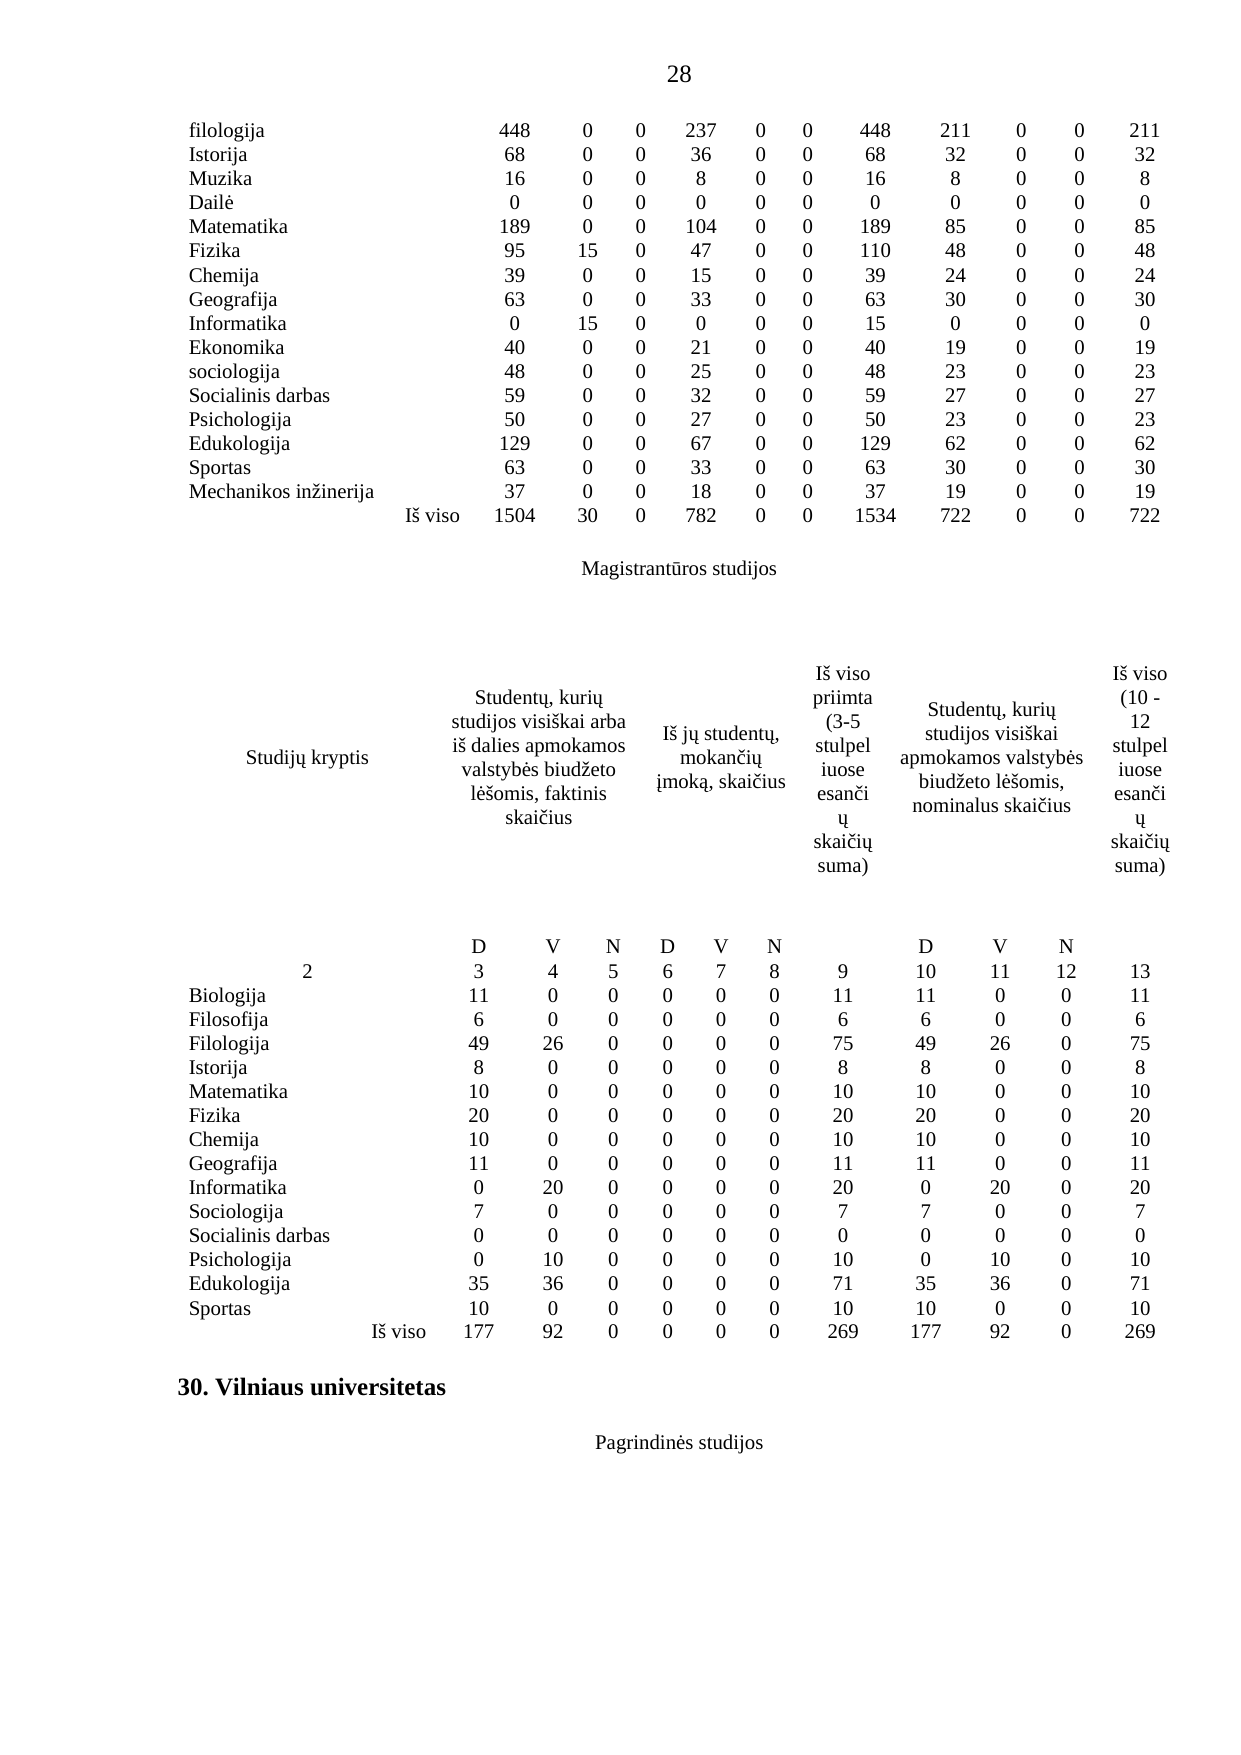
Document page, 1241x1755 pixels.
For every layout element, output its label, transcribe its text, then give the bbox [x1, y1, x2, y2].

table_cell Psichologija [177, 407, 471, 431]
table_cell 0 [992, 503, 1050, 527]
table_cell 0 [695, 1127, 747, 1151]
table_cell 49 [884, 1031, 967, 1055]
table_cell 0 [992, 142, 1050, 166]
table_cell 11 [801, 983, 884, 1007]
table_cell 0 [784, 383, 831, 407]
table_cell 25 [664, 359, 737, 383]
table_header Magistrantūros studijos [177, 556, 1181, 580]
table_cell 0 [737, 118, 784, 142]
table_cell 8 [884, 1055, 967, 1079]
table_cell 48 [1108, 239, 1181, 262]
table_cell 0 [558, 214, 617, 238]
table_cell 0 [784, 407, 831, 431]
table_cell 0 [967, 1007, 1033, 1031]
table_cell 32 [664, 383, 737, 407]
table_cell Matematika [177, 214, 471, 238]
table_cell 0 [640, 1175, 694, 1199]
table_cell 20 [437, 1103, 520, 1127]
table_cell 48 [919, 239, 992, 262]
table_cell 30 [919, 287, 992, 311]
table_cell Filologija [177, 1031, 437, 1055]
table_cell 15 [558, 239, 617, 262]
table_cell 0 [520, 1007, 586, 1031]
table_cell 0 [1099, 1223, 1181, 1247]
table_cell 0 [919, 311, 992, 335]
table_cell 23 [919, 359, 992, 383]
table_cell 0 [640, 1127, 694, 1151]
table_cell 6 [1099, 1007, 1181, 1031]
table_cell 36 [664, 142, 737, 166]
table_cell 47 [664, 239, 737, 262]
table_cell 0 [1033, 1295, 1099, 1319]
table_cell 6 [640, 959, 694, 983]
table_cell 0 [640, 1079, 694, 1103]
table_cell 6 [437, 1007, 520, 1031]
table_cell 21 [664, 335, 737, 359]
table_cell 32 [919, 142, 992, 166]
table_cell 0 [737, 214, 784, 238]
table_cell Geografija [177, 287, 471, 311]
table_cell 0 [558, 287, 617, 311]
text 30. Vilniaus universitetas [177, 1372, 1181, 1401]
table_cell [177, 935, 437, 958]
table_cell 237 [664, 118, 737, 142]
table_cell V [967, 935, 1033, 958]
table_cell 0 [695, 1151, 747, 1175]
table_cell 0 [992, 166, 1050, 190]
table_cell 0 [695, 1031, 747, 1055]
table_cell Studentų, kurių studijos visiškai arba iš dalies apmokamos valstybės biudžeto lėšomis, faktinis skaičius [437, 580, 640, 934]
table_cell 0 [695, 1103, 747, 1127]
table_cell 0 [784, 503, 831, 527]
table_cell 33 [664, 455, 737, 479]
table_cell 10 [520, 1247, 586, 1271]
table_cell 0 [784, 359, 831, 383]
table_cell 48 [471, 359, 558, 383]
table_cell 63 [471, 287, 558, 311]
table_cell 0 [640, 1320, 694, 1343]
table_cell Fizika [177, 1103, 437, 1127]
table_cell 0 [784, 455, 831, 479]
table_cell 5 [586, 959, 640, 983]
table_cell 20 [1099, 1175, 1181, 1199]
table_cell 0 [1050, 190, 1108, 214]
table_cell D [884, 935, 967, 958]
table_cell 20 [1099, 1103, 1181, 1127]
table_cell 0 [992, 431, 1050, 455]
table_cell 0 [586, 1127, 640, 1151]
table_cell 0 [1033, 1223, 1099, 1247]
table_cell 0 [520, 983, 586, 1007]
table_cell 0 [640, 1223, 694, 1247]
table_cell 0 [586, 1199, 640, 1223]
table_cell 0 [992, 118, 1050, 142]
table_cell 92 [520, 1320, 586, 1343]
table_cell 0 [737, 239, 784, 262]
table_cell Sportas [177, 455, 471, 479]
table_cell 1534 [831, 503, 919, 527]
table_cell Iš jų studentų, mokančių įmoką, skaičius [640, 580, 801, 934]
table_cell 0 [586, 1103, 640, 1127]
table_cell N [586, 935, 640, 958]
table_cell 189 [831, 214, 919, 238]
table_cell 7 [437, 1199, 520, 1223]
table_cell 10 [437, 1127, 520, 1151]
table_cell Studijų kryptis [177, 580, 437, 934]
table_cell 0 [1033, 983, 1099, 1007]
table_cell 0 [1050, 383, 1108, 407]
table_cell 0 [747, 1127, 801, 1151]
table_cell 35 [884, 1271, 967, 1295]
table_cell 0 [558, 335, 617, 359]
table_cell Ekonomika [177, 335, 471, 359]
table_cell 0 [640, 1151, 694, 1175]
table_cell 0 [784, 431, 831, 455]
table_cell 0 [617, 455, 664, 479]
table_cell 0 [992, 335, 1050, 359]
table_cell 0 [784, 263, 831, 287]
table_cell 30 [1108, 455, 1181, 479]
table_cell V [520, 935, 586, 958]
table_cell 13 [1099, 959, 1181, 983]
table_cell 0 [1033, 1151, 1099, 1175]
table_cell 0 [520, 1151, 586, 1175]
table_cell 0 [747, 1103, 801, 1127]
table_cell 0 [1050, 239, 1108, 262]
table_cell 0 [640, 1031, 694, 1055]
table_cell 20 [884, 1103, 967, 1127]
table_cell 189 [471, 214, 558, 238]
table_cell 0 [884, 1223, 967, 1247]
table_cell 0 [586, 1031, 640, 1055]
table_cell Iš viso (10 -12 stulpeliuose esančių skaičių suma) [1099, 580, 1181, 958]
table_cell 0 [992, 263, 1050, 287]
table_cell 85 [1108, 214, 1181, 238]
table_cell 0 [992, 479, 1050, 503]
table_cell 0 [784, 190, 831, 214]
table_cell 92 [967, 1320, 1033, 1343]
table_cell 36 [520, 1271, 586, 1295]
table_cell 0 [558, 359, 617, 383]
table_cell 10 [884, 1127, 967, 1151]
table_cell 0 [967, 1103, 1033, 1127]
table_cell 18 [664, 479, 737, 503]
table_cell 75 [801, 1031, 884, 1055]
table_cell 0 [695, 1175, 747, 1199]
table_cell Chemija [177, 1127, 437, 1151]
table_cell Edukologija [177, 1271, 437, 1295]
table_cell 0 [586, 1151, 640, 1175]
table_cell 0 [695, 1320, 747, 1343]
table_cell 49 [437, 1031, 520, 1055]
table_cell 0 [520, 1199, 586, 1223]
table_cell 0 [992, 214, 1050, 238]
table_cell 0 [1108, 311, 1181, 335]
table_cell Socialinis darbas [177, 383, 471, 407]
table_cell 0 [695, 1079, 747, 1103]
table_cell 0 [801, 1223, 884, 1247]
table_cell 448 [471, 118, 558, 142]
table_cell filologija [177, 118, 471, 142]
table_cell 0 [1033, 1175, 1099, 1199]
table_cell 0 [919, 190, 992, 214]
table_cell 0 [617, 142, 664, 166]
table_cell 0 [617, 479, 664, 503]
table_cell Socialinis darbas [177, 1223, 437, 1247]
table_cell 0 [558, 479, 617, 503]
table_cell 0 [1033, 1055, 1099, 1079]
table_cell 269 [1099, 1320, 1181, 1343]
table_cell 0 [967, 1151, 1033, 1175]
table_cell 0 [1033, 1007, 1099, 1031]
table_cell 0 [992, 239, 1050, 262]
table_cell 63 [471, 455, 558, 479]
table_cell 0 [586, 1007, 640, 1031]
table_cell 10 [1099, 1127, 1181, 1151]
table_cell 0 [747, 1175, 801, 1199]
table_cell 0 [737, 407, 784, 431]
table_cell 35 [437, 1271, 520, 1295]
table_cell 0 [558, 166, 617, 190]
table_cell 0 [520, 1103, 586, 1127]
table_cell N [747, 935, 801, 958]
table_cell Mechanikos inžinerija [177, 479, 471, 503]
table_cell 10 [884, 959, 967, 983]
table_cell 11 [437, 983, 520, 1007]
table_cell 39 [831, 263, 919, 287]
table_cell 0 [1033, 1079, 1099, 1103]
table_cell 59 [471, 383, 558, 407]
table_cell 10 [801, 1127, 884, 1151]
table_cell 0 [640, 1247, 694, 1271]
table_cell 0 [520, 1127, 586, 1151]
table_cell 95 [471, 239, 558, 262]
table_cell 36 [967, 1271, 1033, 1295]
table_cell Muzika [177, 166, 471, 190]
table_cell Matematika [177, 1079, 437, 1103]
table_cell 0 [1050, 142, 1108, 166]
table_cell Istorija [177, 142, 471, 166]
table_cell 23 [1108, 359, 1181, 383]
table_cell 0 [695, 1055, 747, 1079]
table_cell 0 [437, 1175, 520, 1199]
table_cell 6 [801, 1007, 884, 1031]
table_cell 10 [801, 1247, 884, 1271]
table_cell 0 [1033, 1320, 1099, 1343]
table_cell Iš viso [177, 1320, 437, 1343]
table_cell 177 [437, 1320, 520, 1343]
table_cell 10 [967, 1247, 1033, 1271]
table_cell 0 [640, 1055, 694, 1079]
table_cell 0 [664, 311, 737, 335]
table_cell 0 [617, 287, 664, 311]
table_cell 50 [831, 407, 919, 431]
table_cell 0 [747, 1320, 801, 1343]
table_cell 0 [586, 1223, 640, 1247]
table_cell 0 [967, 1223, 1033, 1247]
table_cell 10 [1099, 1079, 1181, 1103]
table_cell 19 [1108, 335, 1181, 359]
table_cell 0 [784, 118, 831, 142]
table_cell 26 [520, 1031, 586, 1055]
table_cell 0 [471, 190, 558, 214]
table_cell 7 [695, 959, 747, 983]
table_cell 9 [801, 959, 884, 983]
table_cell 32 [1108, 142, 1181, 166]
table_cell 0 [747, 1079, 801, 1103]
table_cell 26 [967, 1031, 1033, 1055]
table_cell D [640, 935, 694, 958]
table_cell 0 [695, 1271, 747, 1295]
table_cell 0 [617, 359, 664, 383]
table_cell 0 [586, 983, 640, 1007]
table_cell 0 [1050, 455, 1108, 479]
table_cell 0 [1050, 287, 1108, 311]
table_cell 0 [695, 1007, 747, 1031]
table_cell 0 [1033, 1127, 1099, 1151]
table_cell 0 [747, 1199, 801, 1223]
table_cell 0 [664, 190, 737, 214]
table_cell 19 [919, 479, 992, 503]
table_cell 0 [617, 311, 664, 335]
table_cell D [437, 935, 520, 958]
table_cell 0 [617, 431, 664, 455]
table_cell 0 [640, 1271, 694, 1295]
table_cell 0 [737, 166, 784, 190]
table_cell 11 [967, 959, 1033, 983]
table_cell 20 [801, 1175, 884, 1199]
table_cell 0 [1033, 1271, 1099, 1295]
table_cell 20 [967, 1175, 1033, 1199]
table_cell 19 [1108, 479, 1181, 503]
table_cell 0 [558, 142, 617, 166]
table_cell 10 [801, 1295, 884, 1319]
table_cell 211 [1108, 118, 1181, 142]
table_cell 0 [737, 263, 784, 287]
table_cell sociologija [177, 359, 471, 383]
table_cell 30 [558, 503, 617, 527]
table_cell 10 [801, 1079, 884, 1103]
table_cell 0 [586, 1055, 640, 1079]
table_cell 0 [695, 983, 747, 1007]
table_cell 24 [1108, 263, 1181, 287]
table_cell 16 [471, 166, 558, 190]
table_cell 0 [784, 142, 831, 166]
table_cell 0 [1050, 214, 1108, 238]
table_cell 0 [784, 239, 831, 262]
table_cell 23 [919, 407, 992, 431]
table_cell Studentų, kurių studijos visiškai apmokamos valstybės biudžeto lėšomis, nominalus skaičius [884, 580, 1099, 934]
table_cell 0 [967, 1295, 1033, 1319]
table_cell 12 [1033, 959, 1099, 983]
table_cell 8 [919, 166, 992, 190]
table_cell 0 [967, 1127, 1033, 1151]
table_cell 448 [831, 118, 919, 142]
table_cell 10 [884, 1079, 967, 1103]
table_cell Informatika [177, 311, 471, 335]
table_cell Sociologija [177, 1199, 437, 1223]
table_cell 211 [919, 118, 992, 142]
table_cell 16 [831, 166, 919, 190]
table_cell 0 [747, 1223, 801, 1247]
table_cell 0 [1050, 407, 1108, 431]
table_cell 40 [831, 335, 919, 359]
table_cell 0 [1033, 1247, 1099, 1271]
table_cell 0 [747, 1007, 801, 1031]
table_cell 10 [1099, 1247, 1181, 1271]
table_cell 0 [586, 1320, 640, 1343]
table_cell 177 [884, 1320, 967, 1343]
table_cell 68 [831, 142, 919, 166]
table_cell Edukologija [177, 431, 471, 455]
table_cell 0 [737, 142, 784, 166]
table_cell 0 [586, 1271, 640, 1295]
table_cell 0 [617, 166, 664, 190]
table_cell 30 [919, 455, 992, 479]
table_cell 11 [801, 1151, 884, 1175]
table_cell 0 [520, 1295, 586, 1319]
table_cell 0 [884, 1175, 967, 1199]
table_cell 0 [992, 383, 1050, 407]
table_cell 0 [831, 190, 919, 214]
table_cell 0 [967, 1199, 1033, 1223]
table_cell Informatika [177, 1175, 437, 1199]
table_cell 0 [695, 1199, 747, 1223]
table_cell 0 [558, 455, 617, 479]
table_cell 0 [747, 1031, 801, 1055]
table_cell 0 [1033, 1031, 1099, 1055]
table_cell 782 [664, 503, 737, 527]
table_cell 20 [801, 1103, 884, 1127]
table_cell 0 [1033, 1199, 1099, 1223]
table_cell 8 [664, 166, 737, 190]
table_cell 62 [1108, 431, 1181, 455]
table_cell 0 [1050, 335, 1108, 359]
table_cell Iš viso priimta (3-5 stulpeliuose esančių skaičių suma) [801, 580, 884, 958]
table_cell Sportas [177, 1295, 437, 1319]
table_cell 0 [747, 1055, 801, 1079]
table_cell 0 [737, 479, 784, 503]
table_cell 0 [784, 287, 831, 311]
table_cell 110 [831, 239, 919, 262]
table_cell 7 [801, 1199, 884, 1223]
table_cell 0 [747, 983, 801, 1007]
table_cell 0 [737, 190, 784, 214]
table_cell 0 [640, 983, 694, 1007]
table_cell 37 [831, 479, 919, 503]
table_cell 0 [586, 1295, 640, 1319]
table_cell 40 [471, 335, 558, 359]
table_cell 0 [1050, 311, 1108, 335]
table_cell 0 [784, 214, 831, 238]
table_cell 0 [1050, 118, 1108, 142]
table_cell 0 [471, 311, 558, 335]
table_cell 0 [695, 1247, 747, 1271]
table_cell 0 [784, 479, 831, 503]
table_cell 11 [1099, 1151, 1181, 1175]
table_cell 37 [471, 479, 558, 503]
table_cell 33 [664, 287, 737, 311]
table_cell Iš viso [177, 503, 471, 527]
table_cell 27 [1108, 383, 1181, 407]
table_cell 0 [640, 1199, 694, 1223]
table_cell 0 [737, 359, 784, 383]
table_cell 0 [520, 1079, 586, 1103]
table_cell 0 [1050, 431, 1108, 455]
table_cell 0 [520, 1223, 586, 1247]
table_cell 0 [617, 118, 664, 142]
table_cell 0 [737, 431, 784, 455]
table_cell 0 [617, 335, 664, 359]
table_cell 0 [747, 1295, 801, 1319]
table_cell 722 [1108, 503, 1181, 527]
table_header Pagrindinės studijos [177, 1430, 1181, 1454]
table_cell 71 [801, 1271, 884, 1295]
table_cell 15 [664, 263, 737, 287]
table_cell 48 [831, 359, 919, 383]
table_cell 7 [1099, 1199, 1181, 1223]
table_cell 8 [747, 959, 801, 983]
table_cell 23 [1108, 407, 1181, 431]
table_cell 11 [437, 1151, 520, 1175]
table_cell 129 [471, 431, 558, 455]
table_cell 24 [919, 263, 992, 287]
table_cell 0 [1050, 503, 1108, 527]
table_cell 0 [747, 1247, 801, 1271]
table_cell 0 [784, 166, 831, 190]
table_cell 0 [617, 383, 664, 407]
table_cell 10 [437, 1295, 520, 1319]
table_cell 0 [992, 455, 1050, 479]
table_cell Biologija [177, 983, 437, 1007]
table_cell 3 [437, 959, 520, 983]
table_cell 0 [992, 311, 1050, 335]
table_cell 0 [992, 287, 1050, 311]
table_cell 15 [831, 311, 919, 335]
table_cell 269 [801, 1320, 884, 1343]
table_cell 15 [558, 311, 617, 335]
table_cell 0 [1033, 1103, 1099, 1127]
table_cell 0 [737, 383, 784, 407]
table_cell Dailė [177, 190, 471, 214]
table_cell Istorija [177, 1055, 437, 1079]
table_cell 63 [831, 455, 919, 479]
table_cell 20 [520, 1175, 586, 1199]
table_cell 0 [558, 383, 617, 407]
table_cell Filosofija [177, 1007, 437, 1031]
table_cell 722 [919, 503, 992, 527]
table_cell 0 [992, 190, 1050, 214]
table_cell 0 [437, 1247, 520, 1271]
table_cell 63 [831, 287, 919, 311]
table_cell 0 [695, 1223, 747, 1247]
table_cell 0 [1108, 190, 1181, 214]
table_cell Geografija [177, 1151, 437, 1175]
table_cell 0 [695, 1295, 747, 1319]
table_cell 10 [884, 1295, 967, 1319]
table_cell 0 [784, 335, 831, 359]
table_cell 0 [617, 503, 664, 527]
table_cell 8 [437, 1055, 520, 1079]
table_cell 0 [737, 287, 784, 311]
table_cell 0 [1050, 166, 1108, 190]
table_cell 62 [919, 431, 992, 455]
table_cell 104 [664, 214, 737, 238]
table_cell 19 [919, 335, 992, 359]
table_cell 0 [737, 503, 784, 527]
table_cell 0 [520, 1055, 586, 1079]
table_cell 0 [640, 1295, 694, 1319]
table_cell Psichologija [177, 1247, 437, 1271]
table_cell 0 [1050, 263, 1108, 287]
table_cell 0 [1050, 479, 1108, 503]
table_cell 0 [967, 1055, 1033, 1079]
table_cell 8 [1099, 1055, 1181, 1079]
table_cell 1504 [471, 503, 558, 527]
table_cell 0 [617, 407, 664, 431]
table_cell 0 [737, 455, 784, 479]
table_cell 10 [437, 1079, 520, 1103]
table_cell 8 [801, 1055, 884, 1079]
table_cell 75 [1099, 1031, 1181, 1055]
table_cell 11 [884, 983, 967, 1007]
table_cell 0 [737, 335, 784, 359]
table_cell 0 [784, 311, 831, 335]
table_cell 0 [586, 1079, 640, 1103]
table_cell 67 [664, 431, 737, 455]
table_cell 0 [747, 1151, 801, 1175]
table_cell 0 [617, 239, 664, 262]
table_cell 39 [471, 263, 558, 287]
table_cell 2 [177, 959, 437, 983]
table_cell 4 [520, 959, 586, 983]
table_cell 71 [1099, 1271, 1181, 1295]
table_cell 27 [919, 383, 992, 407]
table_cell 0 [558, 407, 617, 431]
table_cell 0 [967, 1079, 1033, 1103]
table_cell 27 [664, 407, 737, 431]
table_cell 0 [558, 118, 617, 142]
table_cell 0 [437, 1223, 520, 1247]
table_cell 11 [1099, 983, 1181, 1007]
table_cell 0 [617, 214, 664, 238]
table_cell 0 [640, 1007, 694, 1031]
table_cell N [1033, 935, 1099, 958]
table_cell 0 [617, 263, 664, 287]
table_cell 30 [1108, 287, 1181, 311]
table_cell 0 [586, 1175, 640, 1199]
table_cell 0 [747, 1271, 801, 1295]
table_cell 8 [1108, 166, 1181, 190]
table_cell 0 [640, 1103, 694, 1127]
table_cell 7 [884, 1199, 967, 1223]
table_cell 129 [831, 431, 919, 455]
table_cell 59 [831, 383, 919, 407]
table_cell 0 [1050, 359, 1108, 383]
table_cell 0 [992, 407, 1050, 431]
table_cell 85 [919, 214, 992, 238]
table_cell 0 [992, 359, 1050, 383]
table_cell Fizika [177, 239, 471, 262]
table_cell V [695, 935, 747, 958]
table_cell 0 [737, 311, 784, 335]
table_cell 68 [471, 142, 558, 166]
table_cell Chemija [177, 263, 471, 287]
table_cell 0 [617, 190, 664, 214]
table_cell 11 [884, 1151, 967, 1175]
table_cell 6 [884, 1007, 967, 1031]
table_cell 0 [884, 1247, 967, 1271]
table_cell 0 [586, 1247, 640, 1271]
table_cell 50 [471, 407, 558, 431]
table_cell 0 [967, 983, 1033, 1007]
table_cell 10 [1099, 1295, 1181, 1319]
table_cell 0 [558, 190, 617, 214]
table_cell 0 [558, 263, 617, 287]
table_cell 0 [558, 431, 617, 455]
